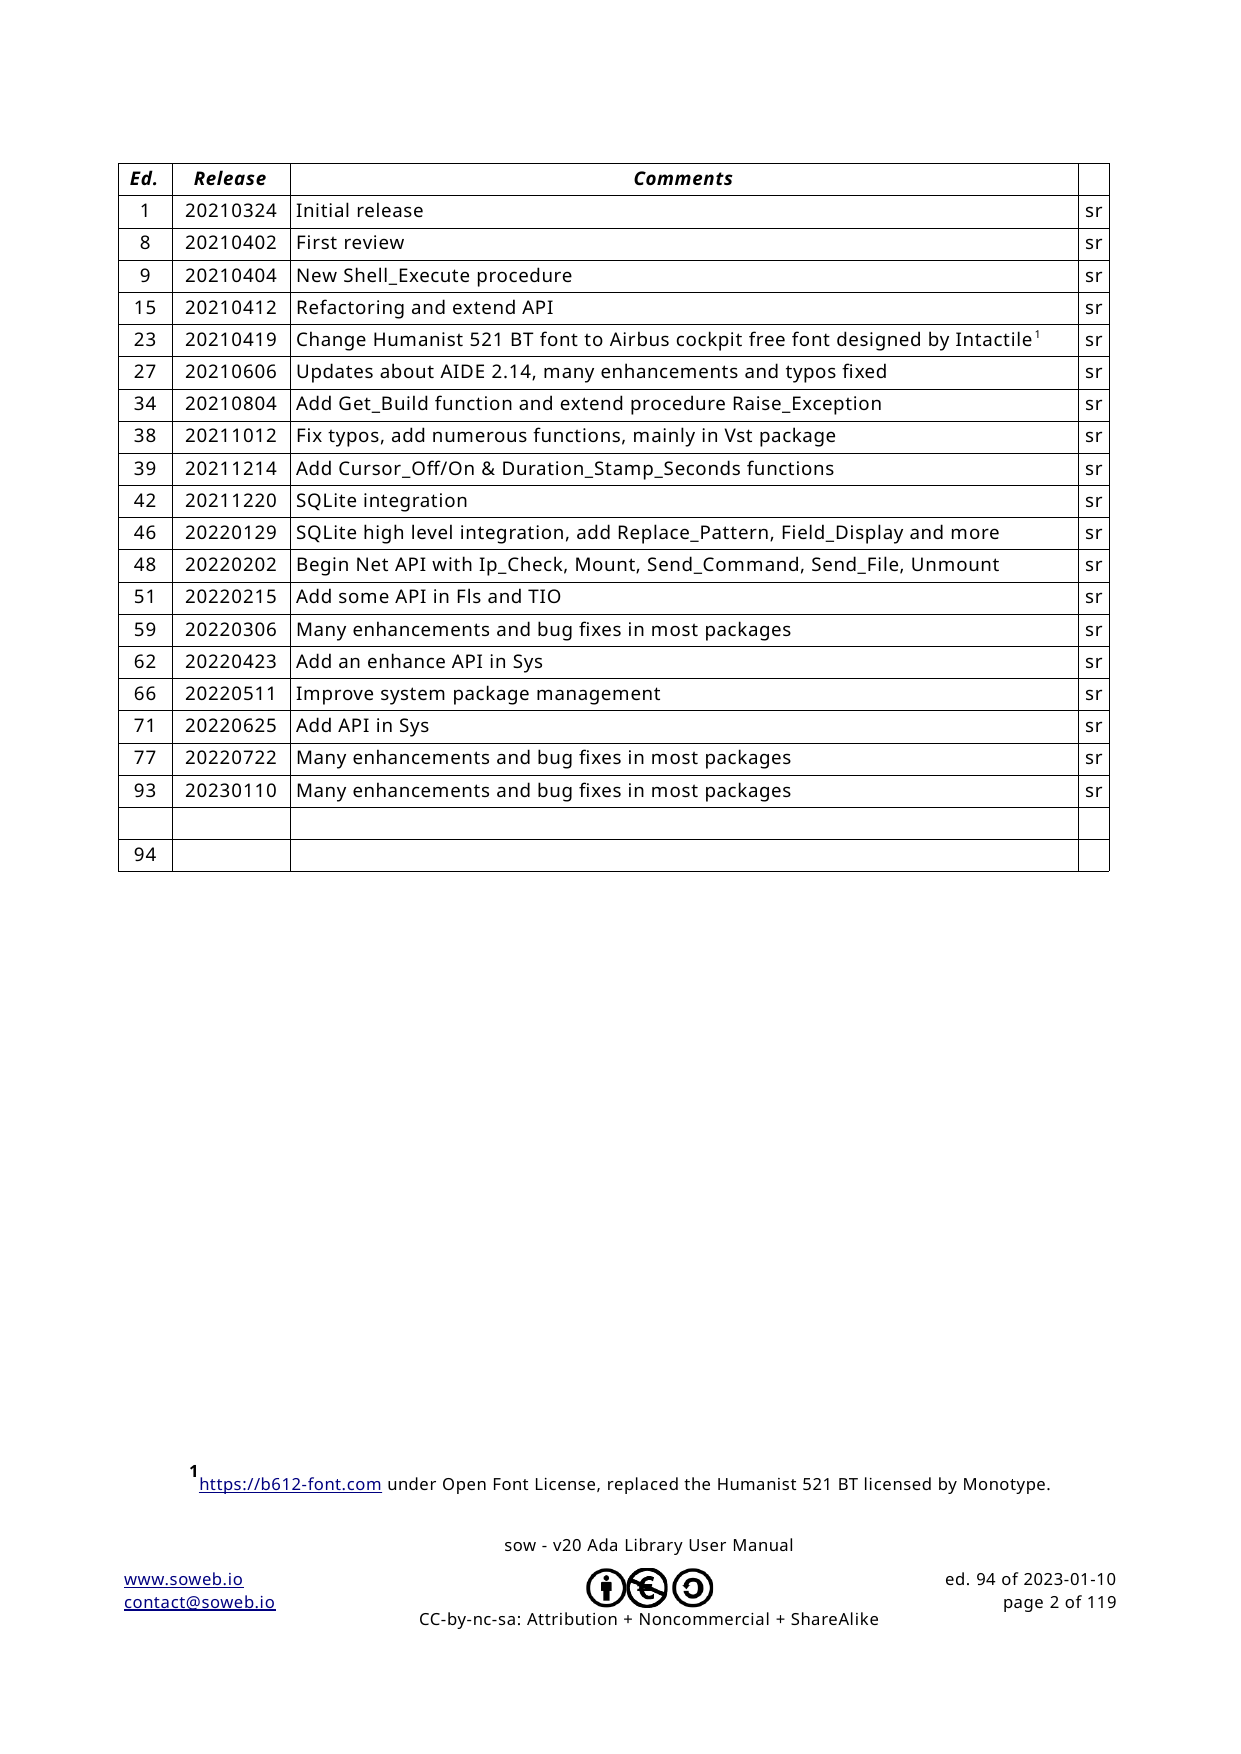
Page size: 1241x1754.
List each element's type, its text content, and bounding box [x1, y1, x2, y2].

table_cell Begin Net API with Ip_Check, Mount, Send_Command, Send_File, Unmount [291, 550, 1078, 582]
table_cell sr [1079, 357, 1109, 388]
table_cell sr [1079, 454, 1109, 485]
table_cell 27 [119, 357, 172, 388]
table_cell 20220722 [173, 744, 290, 775]
table_cell 66 [119, 679, 172, 710]
table_cell Many enhancements and bug fixes in most packages [291, 615, 1078, 646]
table_cell 20230110 [173, 776, 290, 807]
table_cell Many enhancements and bug fixes in most packages [291, 744, 1078, 775]
table_cell 20220202 [173, 550, 290, 582]
table_cell [291, 808, 1078, 839]
table_cell Add an enhance API in Sys [291, 647, 1078, 678]
table_cell 20211012 [173, 422, 290, 453]
table_cell [1079, 808, 1109, 839]
table_cell 39 [119, 454, 172, 485]
table_cell [1079, 840, 1109, 871]
table_cell sr [1079, 647, 1109, 678]
table_cell First review [291, 229, 1078, 260]
table_cell sr [1079, 486, 1109, 517]
table_cell 20220511 [173, 679, 290, 710]
table_cell Add Get_Build function and extend procedure Raise_Exception [291, 390, 1078, 421]
table_cell sr [1079, 261, 1109, 292]
table_cell sr [1079, 229, 1109, 260]
table_cell 42 [119, 486, 172, 517]
table_cell Updates about AIDE 2.14, many enhancements and typos fixed [291, 357, 1078, 388]
table_cell SQLite high level integration, add Replace_Pattern, Field_Display and more [291, 518, 1078, 549]
table_cell 20210419 [173, 325, 290, 356]
table_cell 94 [119, 840, 172, 871]
table_cell sr [1079, 711, 1109, 742]
table_cell 93 [119, 776, 172, 807]
table_cell 20220215 [173, 583, 290, 614]
table_cell 20210412 [173, 293, 290, 324]
table_cell 59 [119, 615, 172, 646]
table_cell Add Cursor_Off/On & Duration_Stamp_Seconds functions [291, 454, 1078, 485]
table_cell sr [1079, 679, 1109, 710]
table_cell 46 [119, 518, 172, 549]
table_cell 20220129 [173, 518, 290, 549]
table_cell sr [1079, 390, 1109, 421]
table_cell sr [1079, 583, 1109, 614]
table_cell 20211220 [173, 486, 290, 517]
table_cell [119, 808, 172, 839]
table_cell 20210606 [173, 357, 290, 388]
table_cell sr [1079, 550, 1109, 582]
table_cell 34 [119, 390, 172, 421]
table_cell 20210404 [173, 261, 290, 292]
picture [672, 1568, 714, 1608]
table_cell SQLite integration [291, 486, 1078, 517]
table_cell Add API in Sys [291, 711, 1078, 742]
table_header [1079, 164, 1109, 195]
table_cell sr [1079, 776, 1109, 807]
table_cell New Shell_Execute procedure [291, 261, 1078, 292]
table_cell 20220423 [173, 647, 290, 678]
table_cell sr [1079, 422, 1109, 453]
table_cell 20220625 [173, 711, 290, 742]
table_cell 8 [119, 229, 172, 260]
table_cell [173, 840, 290, 871]
table_cell 20210402 [173, 229, 290, 260]
table_cell sr [1079, 196, 1109, 227]
table_cell Fix typos, add numerous functions, mainly in Vst package [291, 422, 1078, 453]
table_header Ed. [119, 164, 172, 195]
table_cell 51 [119, 583, 172, 614]
table_cell 48 [119, 550, 172, 582]
table_header Comments [291, 164, 1078, 195]
table_cell sr [1079, 615, 1109, 646]
table_cell 77 [119, 744, 172, 775]
table_cell 20210324 [173, 196, 290, 227]
table_cell 20220306 [173, 615, 290, 646]
table_cell 20210804 [173, 390, 290, 421]
table_cell Change Humanist 521 BT font to Airbus cockpit free font designed by Intactile [291, 325, 1078, 356]
table_cell Refactoring and extend API [291, 293, 1078, 324]
table_cell 38 [119, 422, 172, 453]
table_cell [291, 840, 1078, 871]
picture [585, 1568, 668, 1608]
table_cell Improve system package management [291, 679, 1078, 710]
table_cell sr [1079, 325, 1109, 356]
table_cell sr [1079, 744, 1109, 775]
table_cell 23 [119, 325, 172, 356]
table_cell sr [1079, 518, 1109, 549]
table_cell 71 [119, 711, 172, 742]
table_cell 1 [119, 196, 172, 227]
table_cell Initial release [291, 196, 1078, 227]
table_cell 9 [119, 261, 172, 292]
table_cell 15 [119, 293, 172, 324]
table_cell [173, 808, 290, 839]
table_cell Many enhancements and bug fixes in most packages [291, 776, 1078, 807]
table_header Release [173, 164, 290, 195]
table_cell Add some API in Fls and TIO [291, 583, 1078, 614]
table_cell 20211214 [173, 454, 290, 485]
table_cell 62 [119, 647, 172, 678]
table_cell sr [1079, 293, 1109, 324]
